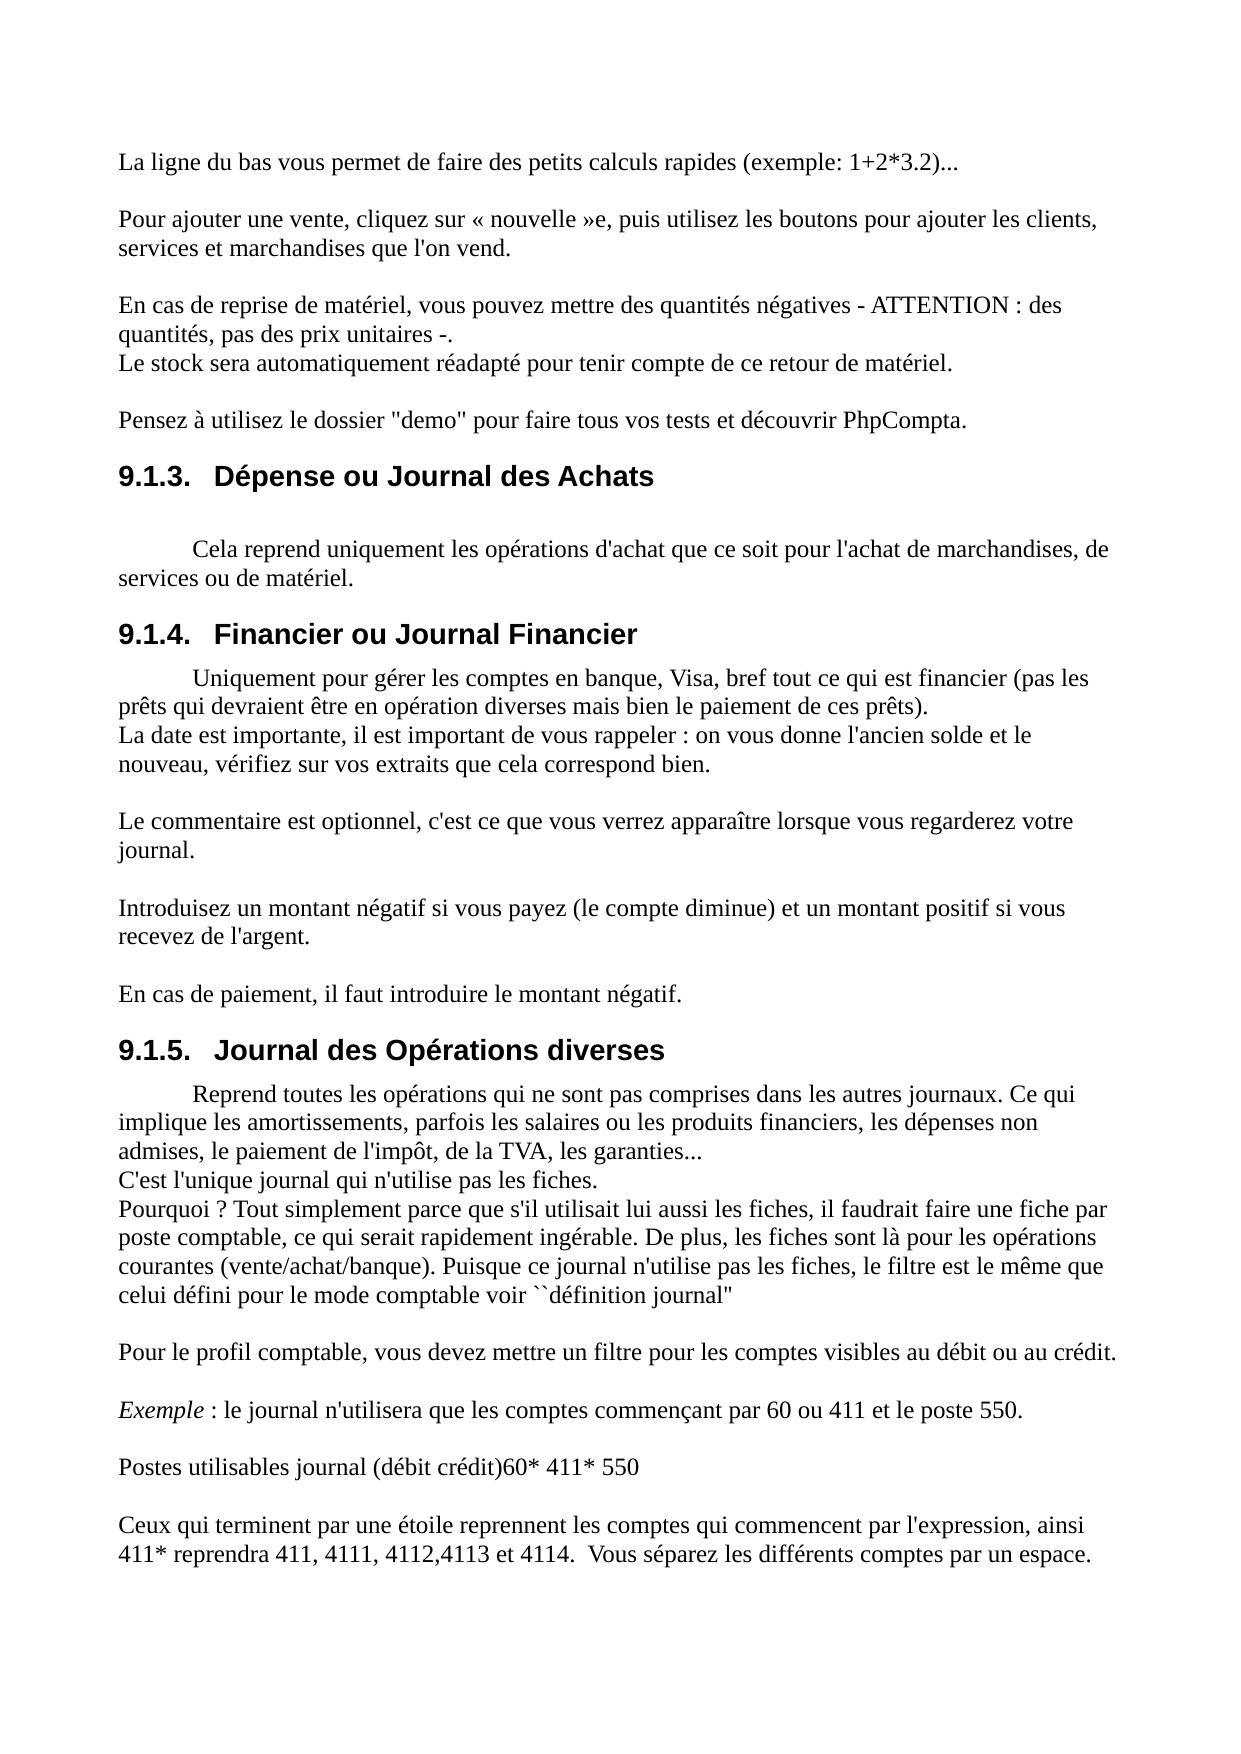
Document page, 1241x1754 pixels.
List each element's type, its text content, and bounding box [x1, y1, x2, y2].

subtitle Dépense ou Journal des Achats [118, 459, 1122, 493]
text En cas de paiement, il faut introduire le montant négatif. [118, 979, 1122, 1008]
text Ceux qui terminent par une étoile reprennent les comptes qui commencent par l'expression, ainsi 411* reprendra 411, 4111, 4112,4113 et 4114. Vous séparez les différents comptes par un espace. [118, 1510, 1122, 1567]
text Pourquoi ? Tout simplement parce que s'il utilisait lui aussi les fiches, il faudrait faire une fiche par poste comptable, ce qui serait rapidement ingérable. De plus, les fiches sont là pour les opérations courantes (vente/achat/banque). Puisque ce journal n'utilise pas les fiches, le filtre est le même que celui défini pour le mode comptable voir ``définition journal'' [118, 1194, 1122, 1309]
text Pensez à utilisez le dossier "demo" pour faire tous vos tests et découvrir PhpCompta. [118, 406, 1122, 434]
text La ligne du bas vous permet de faire des petits calculs rapides (exemple: 1+2*3.2)... [118, 147, 1122, 176]
text Reprend toutes les opérations qui ne sont pas comprises dans les autres journaux. Ce qui implique les amortissements, parfois les salaires ou les produits financiers, les dépenses non admises, le paiement de l'impôt, de la TVA, les garanties... [118, 1079, 1122, 1165]
text Cela reprend uniquement les opérations d'achat que ce soit pour l'achat de marchandises, de services ou de matériel. [118, 534, 1122, 592]
text En cas de reprise de matériel, vous pouvez mettre des quantités négatives - ATTENTION : des quantités, pas des prix unitaires -. [118, 291, 1122, 348]
subtitle Financier ou Journal Financier [118, 617, 1122, 650]
text Le commentaire est optionnel, c'est ce que vous verrez apparaître lorsque vous regarderez votre journal. [118, 806, 1122, 864]
text Uniquement pour gérer les comptes en banque, Visa, bref tout ce qui est financier (pas les prêts qui devraient être en opération diverses mais bien le paiement de ces prêts). [118, 663, 1122, 720]
text Le stock sera automatiquement réadapté pour tenir compte de ce retour de matériel. [118, 348, 1122, 377]
text Pour le profil comptable, vous devez mettre un filtre pour les comptes visibles au débit ou au crédit. [118, 1337, 1122, 1366]
text C'est l'unique journal qui n'utilise pas les fiches. [118, 1165, 1122, 1194]
text Postes utilisables journal (débit crédit)60* 411* 550 [118, 1452, 1122, 1481]
text Exemple : le journal n'utilisera que les comptes commençant par 60 ou 411 et le poste 550. [118, 1395, 1122, 1424]
text Introduisez un montant négatif si vous payez (le compte diminue) et un montant positif si vous recevez de l'argent. [118, 893, 1122, 950]
subtitle Journal des Opérations diverses [118, 1033, 1122, 1066]
text La date est importante, il est important de vous rappeler : on vous donne l'ancien solde et le nouveau, vérifiez sur vos extraits que cela correspond bien. [118, 720, 1122, 778]
text Pour ajouter une vente, cliquez sur « nouvelle »e, puis utilisez les boutons pour ajouter les clients, services et marchandises que l'on vend. [118, 204, 1122, 262]
